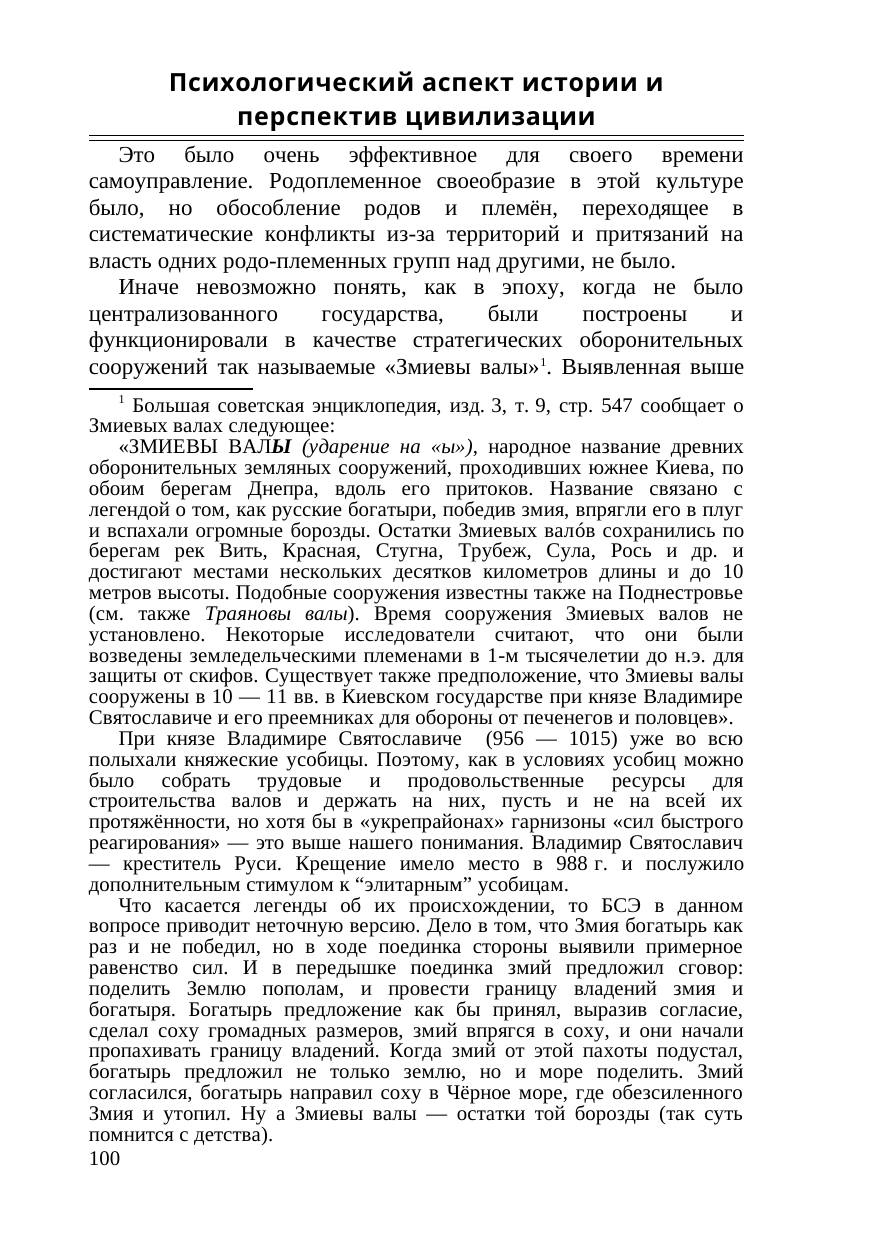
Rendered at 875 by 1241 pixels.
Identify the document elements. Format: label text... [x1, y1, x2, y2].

text Иначе невозможно понять, как в эпоху, когда не было централизованного государства, были построены и функционировали в качестве стратегических оборонительных сооружений так называемые «Змиевы валы». Выявленная выше [89, 273, 744, 379]
text Большая советская энциклопедия, изд. 3, т. 9, стр. 547 сообщает о Змиевых валах следующее: [89, 395, 744, 437]
text «ЗМИЕВЫ ВАЛЫ (ударение на «ы»), народное название древних оборонительных земляных сооружений, проходивших южнее Киева, по обоим берегам Днепра, вдоль его притоков. Название связано с легендой о том, как русские богатыри, победив змия, впрягли его в плуг и вспахали огромные борозды. Остатки Змиевых валóв сохранились по берегам рек Вить, Красная, Стугна, Трубеж, Сула, Рось и др. и достигают местами нескольких десятков километров длины и до 10 метров высоты. Подобные сооружения известны также на Поднестровье (см. также Траяновы валы). Время сооружения Змиевых валов не установлено. Некоторые исследователи считают, что они были возведены земледельческими племенами в 1‑м тысячелетии до н.э. для защиты от скифов. Существует также предположение, что Змиевы валы сооружены в 10 — 11 вв. в Киевском государстве при князе Владимире Святославиче и его преемниках для обороны от печенегов и половцев». [89, 437, 744, 729]
text Что касается легенды об их происхождении, то БСЭ в данном вопросе приводит неточную версию. Дело в том, что Змия богатырь как раз и не победил, но в ходе поединка стороны выявили примерное равенство сил. И в передышке поединка змий предложил сговор: поделить Землю пополам, и провести границу владений змия и богатыря. Богатырь предложение как бы принял, выразив согласие, сделал соху громадных размеров, змий впрягся в соху, и они начали пропахивать границу владений. Когда змий от этой пахоты подустал, богатырь предложил не только землю, но и море поделить. Змий согласился, богатырь направил соху в Чёрное море, где обезсиленного Змия и утопил. Ну а Змиевы валы — остатки той борозды (так суть помнится с детства). [89, 895, 744, 1145]
text Это было очень эффективное для своего времени самоуправление. Родоплеменное своеобразие в этой культуре было, но обособление родов и племён, переходящее в систематические конфликты из-за территорий и притязаний на власть одних родо-пле­менных групп над другими, не было. [89, 141, 744, 273]
text При князе Владимире Святославиче (956 — 1015) уже во всю полыхали княжеские усобицы. Поэтому, как в условиях усобиц можно было собрать трудовые и продовольственные ресурсы для строительства валов и держать на них, пусть и не на всей их протяжённости, но хотя бы в «укрепрайонах» гарнизоны «сил быстрого реагирования» — это выше нашего понимания. Владимир Святославич — креститель Руси. Крещение имело место в 988 г. и послужило дополнительным стимулом к “эли­тарным” усобицам. [89, 729, 744, 895]
